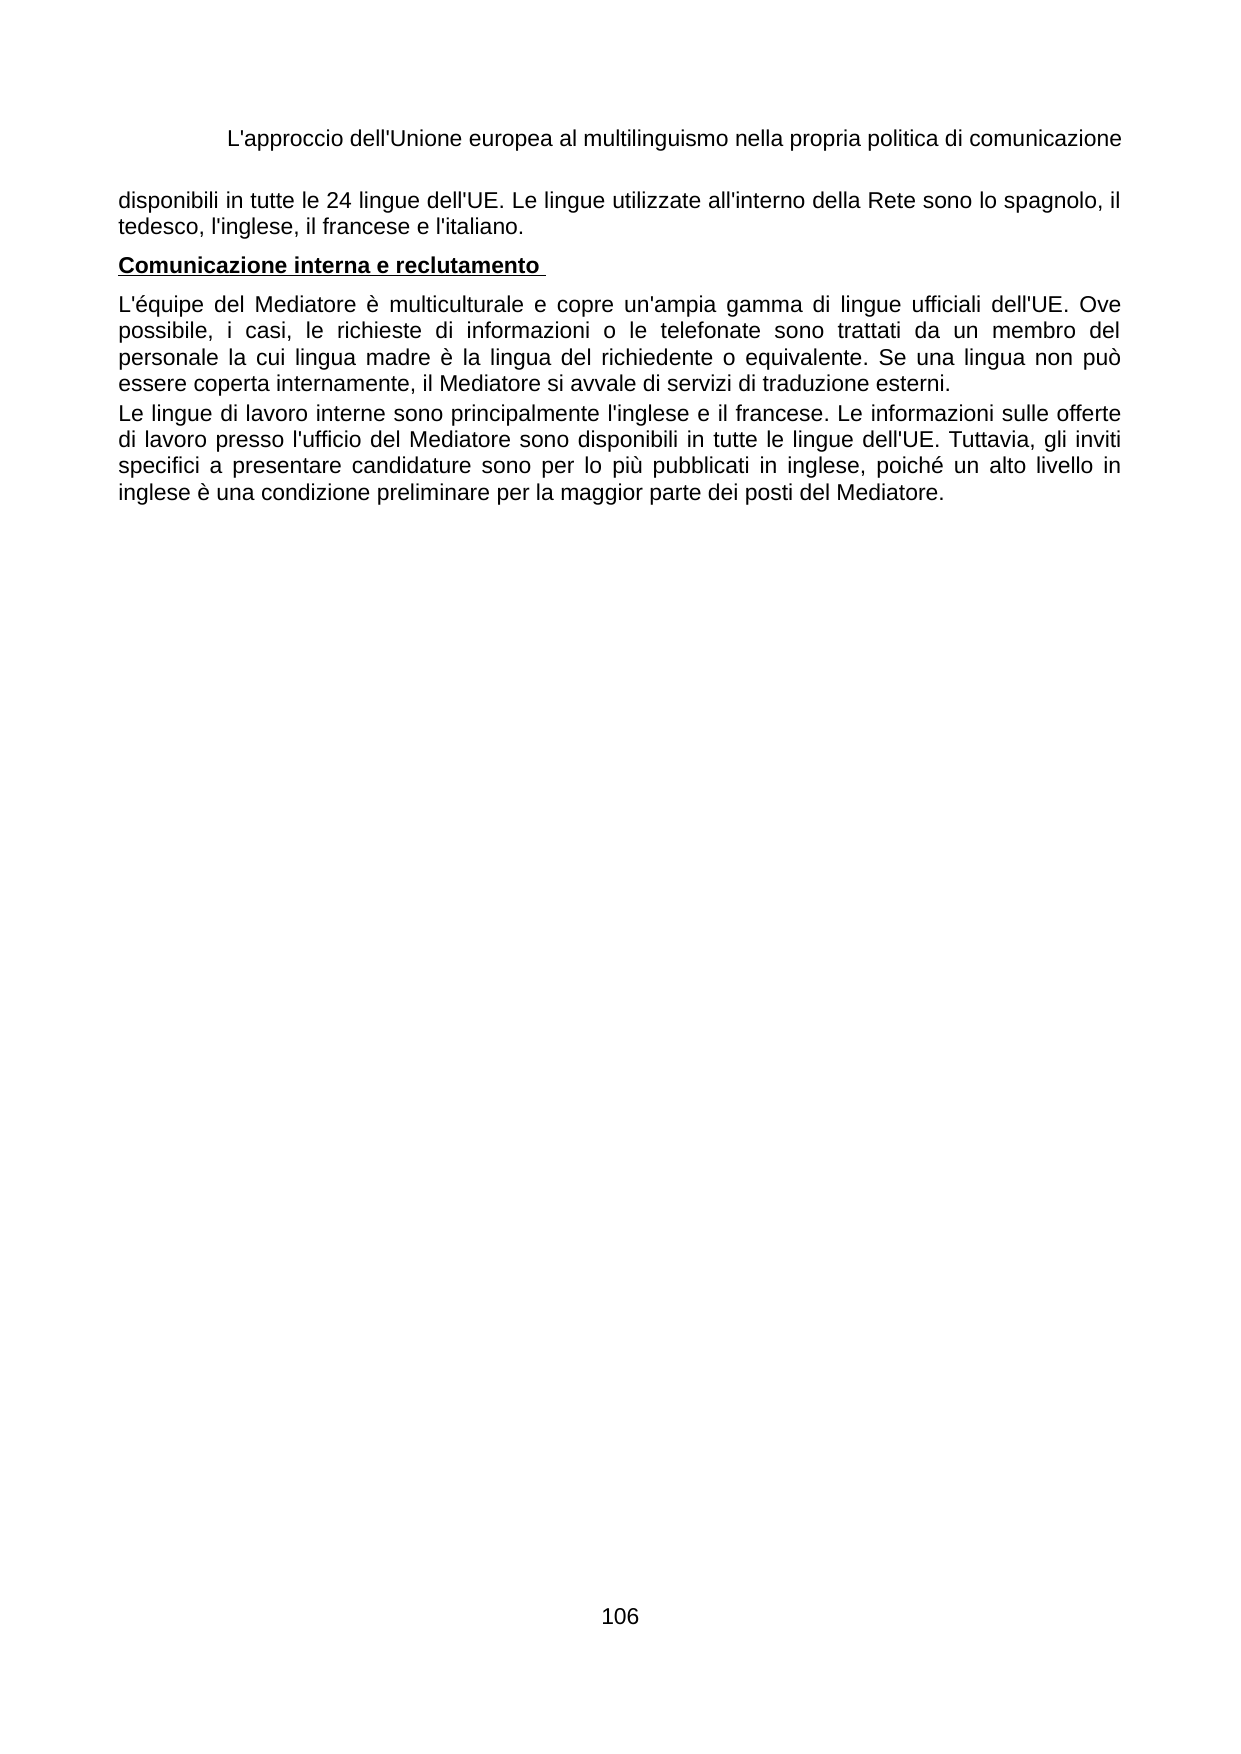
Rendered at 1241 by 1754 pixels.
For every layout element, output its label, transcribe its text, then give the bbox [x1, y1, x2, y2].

text disponibili in tutte le 24 lingue dell'UE. Le lingue utilizzate all'interno della Rete sono lo spagnolo, il tedesco, l'inglese, il francese e l'italiano. [118, 187, 1122, 239]
text L'équipe del Mediatore è multiculturale e copre un'ampia gamma di lingue ufficiali dell'UE. Ove possibile, i casi, le richieste di informazioni o le telefonate sono trattati da un membro del personale la cui lingua madre è la lingua del richiedente o equivalente. Se una lingua non può essere coperta internamente, il Mediatore si avvale di servizi di traduzione esterni. [118, 291, 1122, 396]
subtitle Comunicazione interna e reclutamento [118, 252, 1122, 278]
text Le lingue di lavoro interne sono principalmente l'inglese e il francese. Le informazioni sulle offerte di lavoro presso l'ufficio del Mediatore sono disponibili in tutte le lingue dell'UE. Tuttavia, gli inviti specifici a presentare candidature sono per lo più pubblicati in inglese, poiché un alto livello in inglese è una condizione preliminare per la maggior parte dei posti del Mediatore. [118, 399, 1122, 505]
